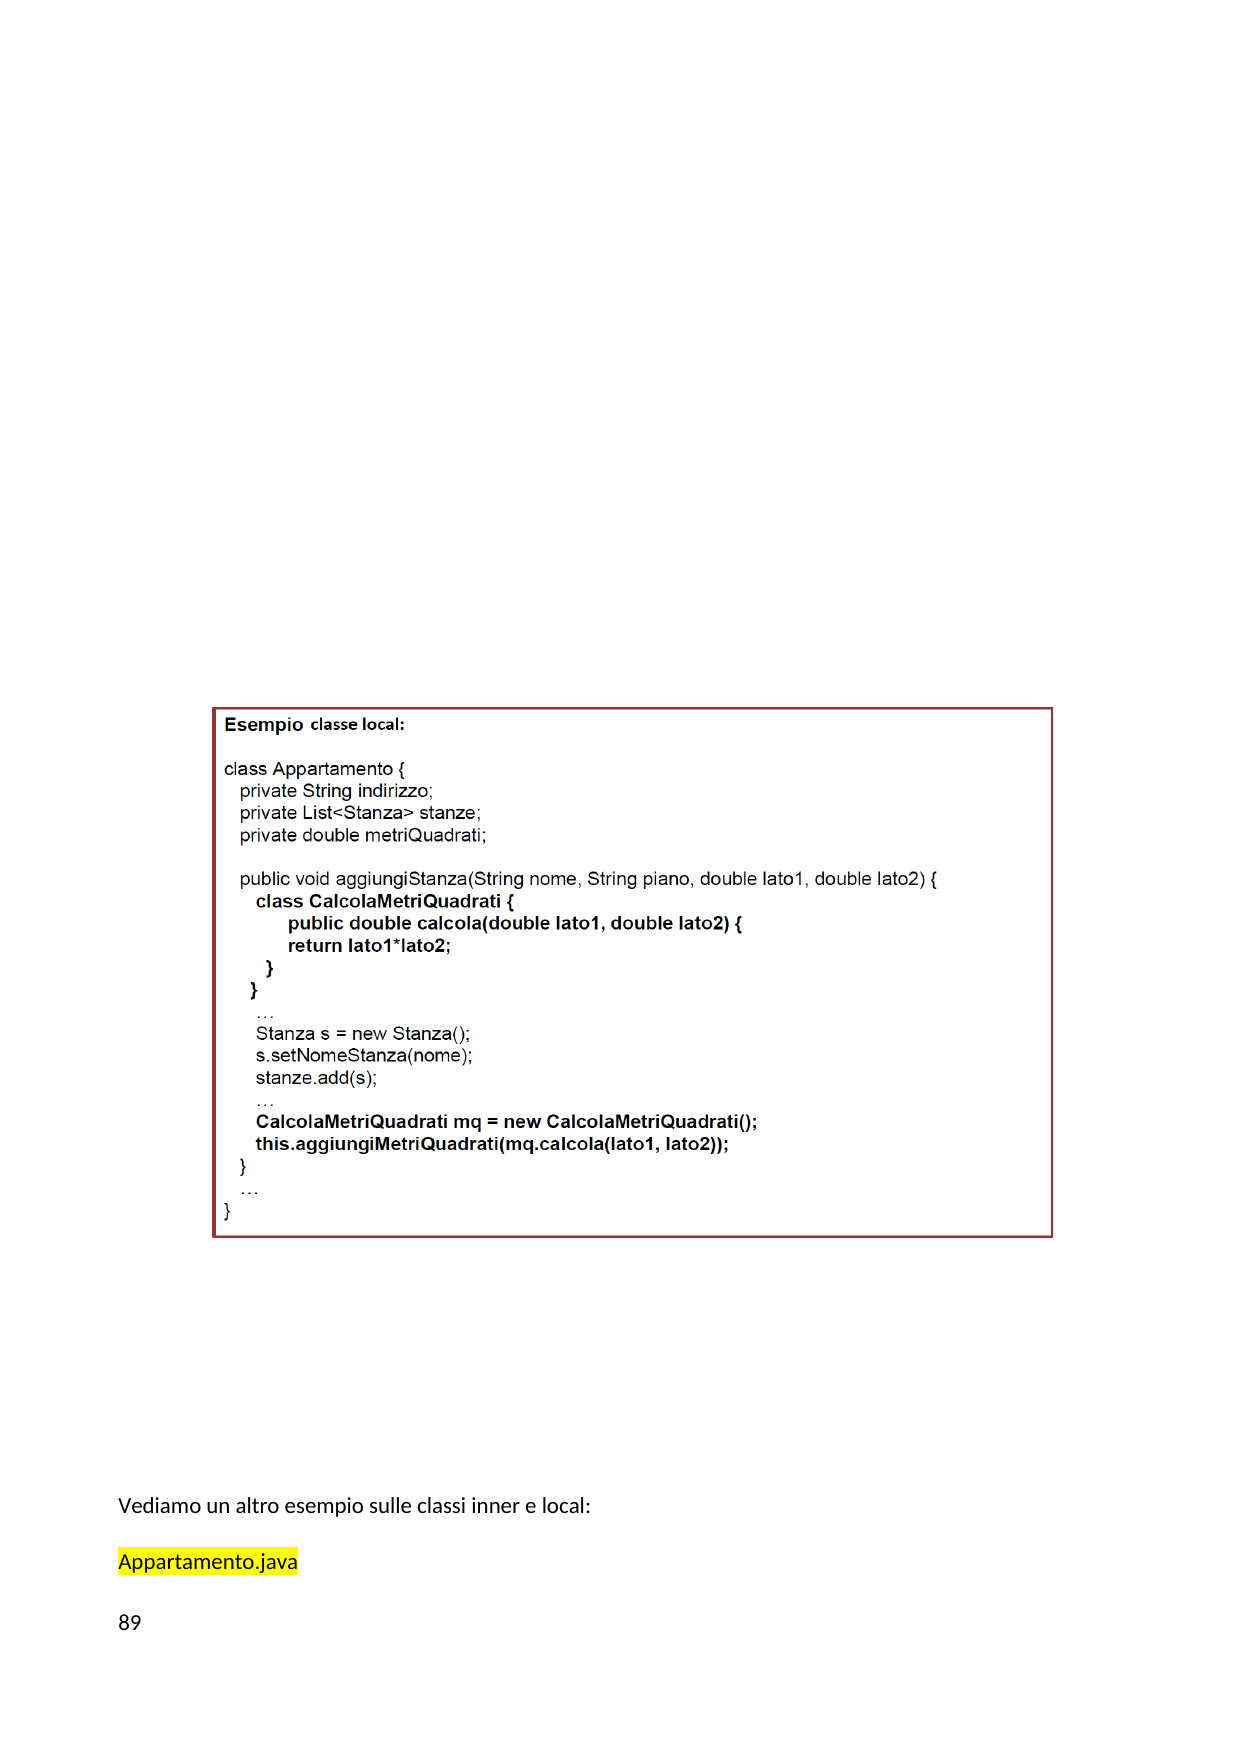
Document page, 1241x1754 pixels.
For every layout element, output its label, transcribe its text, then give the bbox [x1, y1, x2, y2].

text Vediamo un altro esempio sulle classi inner e local: [118, 1491, 1122, 1519]
text Appartamento.java [118, 1547, 1122, 1575]
picture [212, 706, 1054, 1238]
